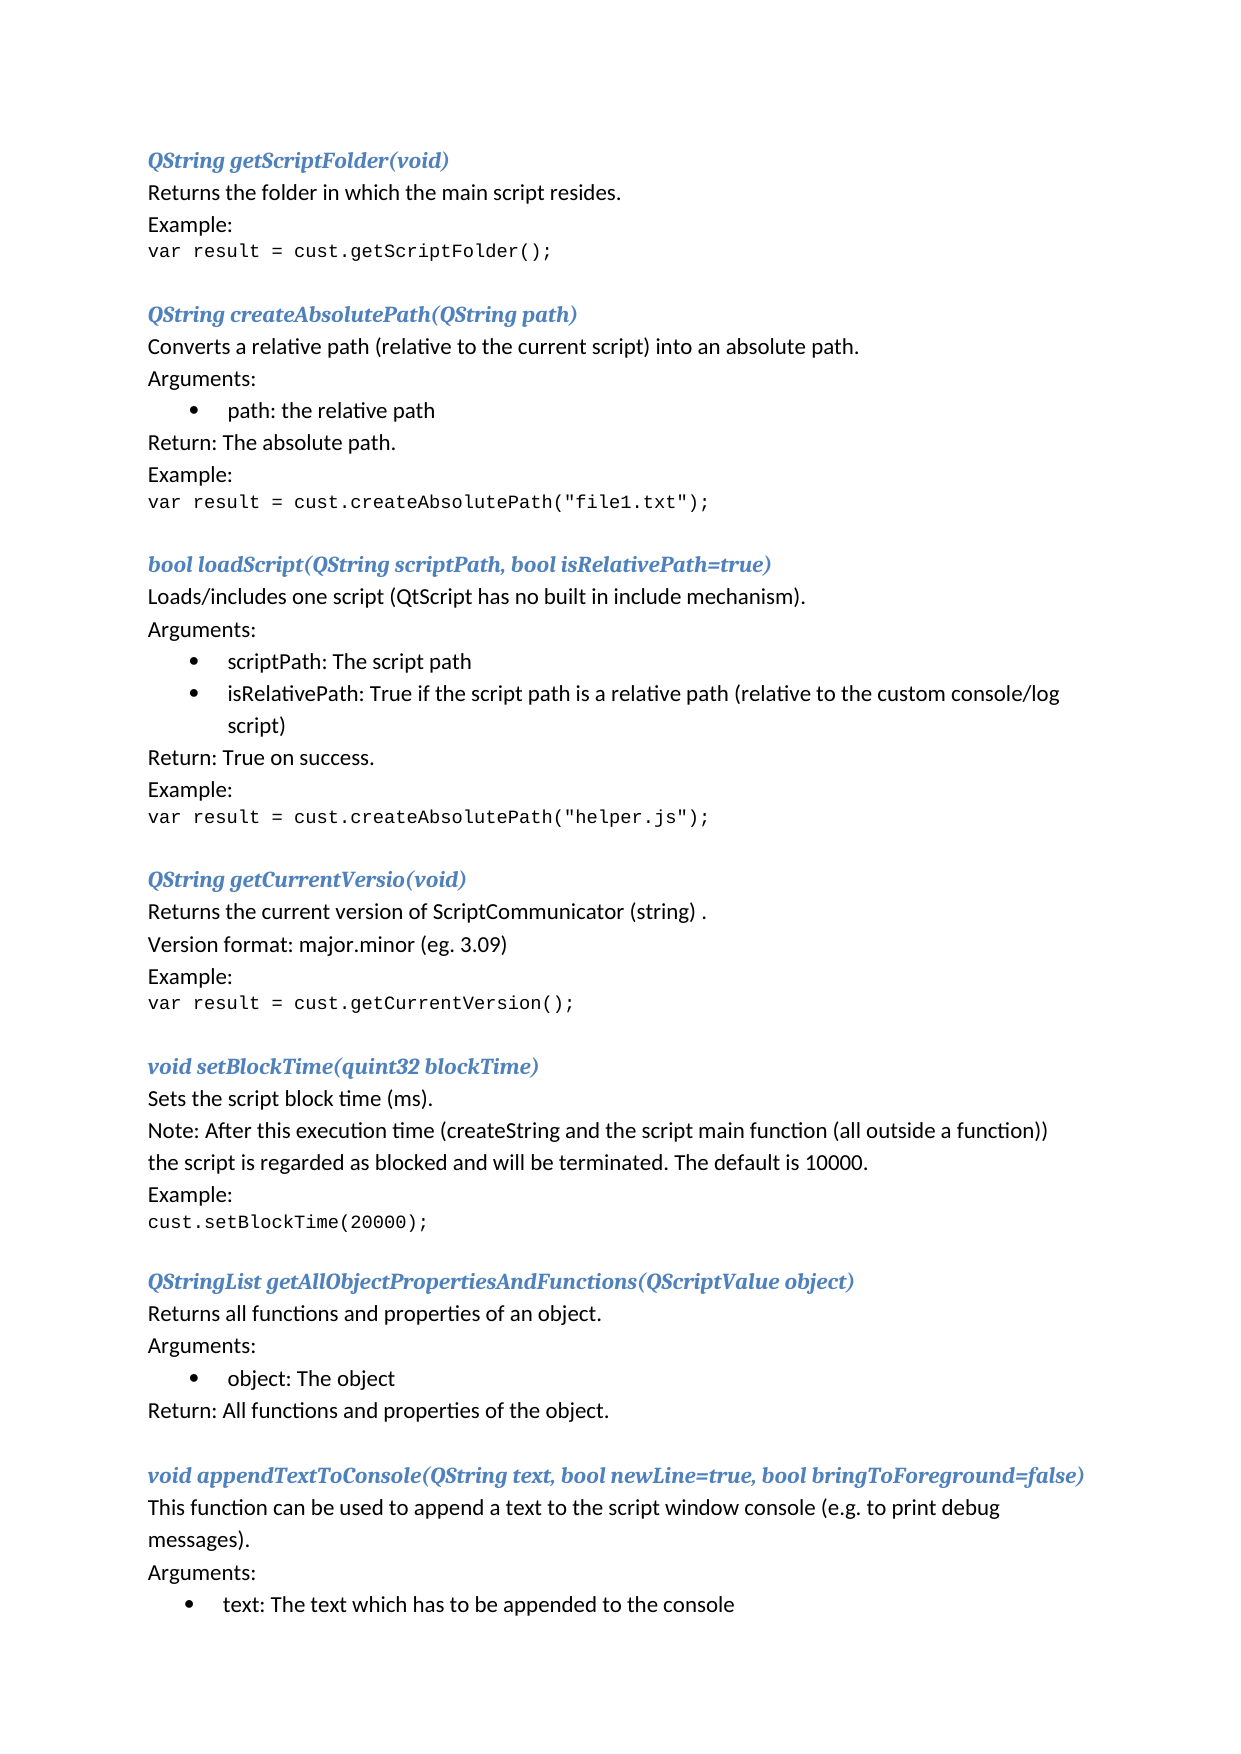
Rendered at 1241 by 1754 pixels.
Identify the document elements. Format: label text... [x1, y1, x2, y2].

text This function can be used to append a text to the script window console (e.g. to print debug messages). [148, 1493, 1093, 1553]
text var result = cust.getCurrentVersion(); [148, 994, 1093, 1015]
text var result = cust.createAbsolutePath("helper.js"); [148, 808, 1093, 829]
text Example: [148, 1180, 1093, 1208]
text Version format: major.minor (eg. 3.09) [148, 930, 1093, 958]
text Converts a relative path (relative to the current script) into an absolute path. [148, 332, 1093, 360]
text Example: [148, 461, 1093, 489]
text Returns the current version of ScriptCommunicator (string) . [148, 897, 1093, 926]
list isRelativePath: True if the script path is a relative path (relative to the custom console/log script) [190, 679, 1093, 739]
text Arguments: [148, 364, 1093, 392]
subtitle bool loadScript(QString scriptPath, bool isRelativePath=true) [148, 552, 1093, 579]
text Arguments: [148, 1331, 1093, 1359]
text Example: [148, 210, 1093, 238]
text Sets the script block time (ms). [148, 1084, 1093, 1112]
list scriptPath: The script path [190, 647, 1093, 675]
text Return: All functions and properties of the object. [148, 1396, 1093, 1424]
text Note: After this execution time (createString and the script main function (all outside a function)) [148, 1116, 1093, 1144]
text Return: True on success. [148, 743, 1093, 771]
subtitle QString createAbsolutePath(QString path) [148, 302, 1093, 328]
subtitle QStringList getAllObjectPropertiesAndFunctions(QScriptValue object) [148, 1269, 1093, 1295]
text Arguments: [148, 1558, 1093, 1586]
subtitle void setBlockTime(quint32 blockTime) [148, 1053, 1093, 1080]
list object: The object [190, 1364, 1093, 1392]
text Example: [148, 962, 1093, 990]
subtitle void appendTextToConsole(QString text, bool newLine=true, bool bringToForeground=false) [148, 1463, 1093, 1489]
text cust.setBlockTime(20000); [148, 1212, 1093, 1234]
text Returns the folder in which the main script resides. [148, 178, 1093, 206]
subtitle QString getScriptFolder(void) [148, 148, 1093, 174]
subtitle QString getCurrentVersio(void) [148, 867, 1093, 894]
text Return: The absolute path. [148, 428, 1093, 456]
text var result = cust.createAbsolutePath("file1.txt"); [148, 493, 1093, 514]
text the script is regarded as blocked and will be terminated. The default is 10000. [148, 1148, 1093, 1176]
text Example: [148, 776, 1093, 804]
text Returns all functions and properties of an object. [148, 1299, 1093, 1327]
list path: the relative path [190, 396, 1093, 424]
text var result = cust.getScriptFolder(); [148, 242, 1093, 263]
text Arguments: [148, 615, 1093, 643]
text Loads/includes one script (QtScript has no built in include mechanism). [148, 582, 1093, 611]
list text: The text which has to be appended to the console [185, 1590, 1093, 1618]
